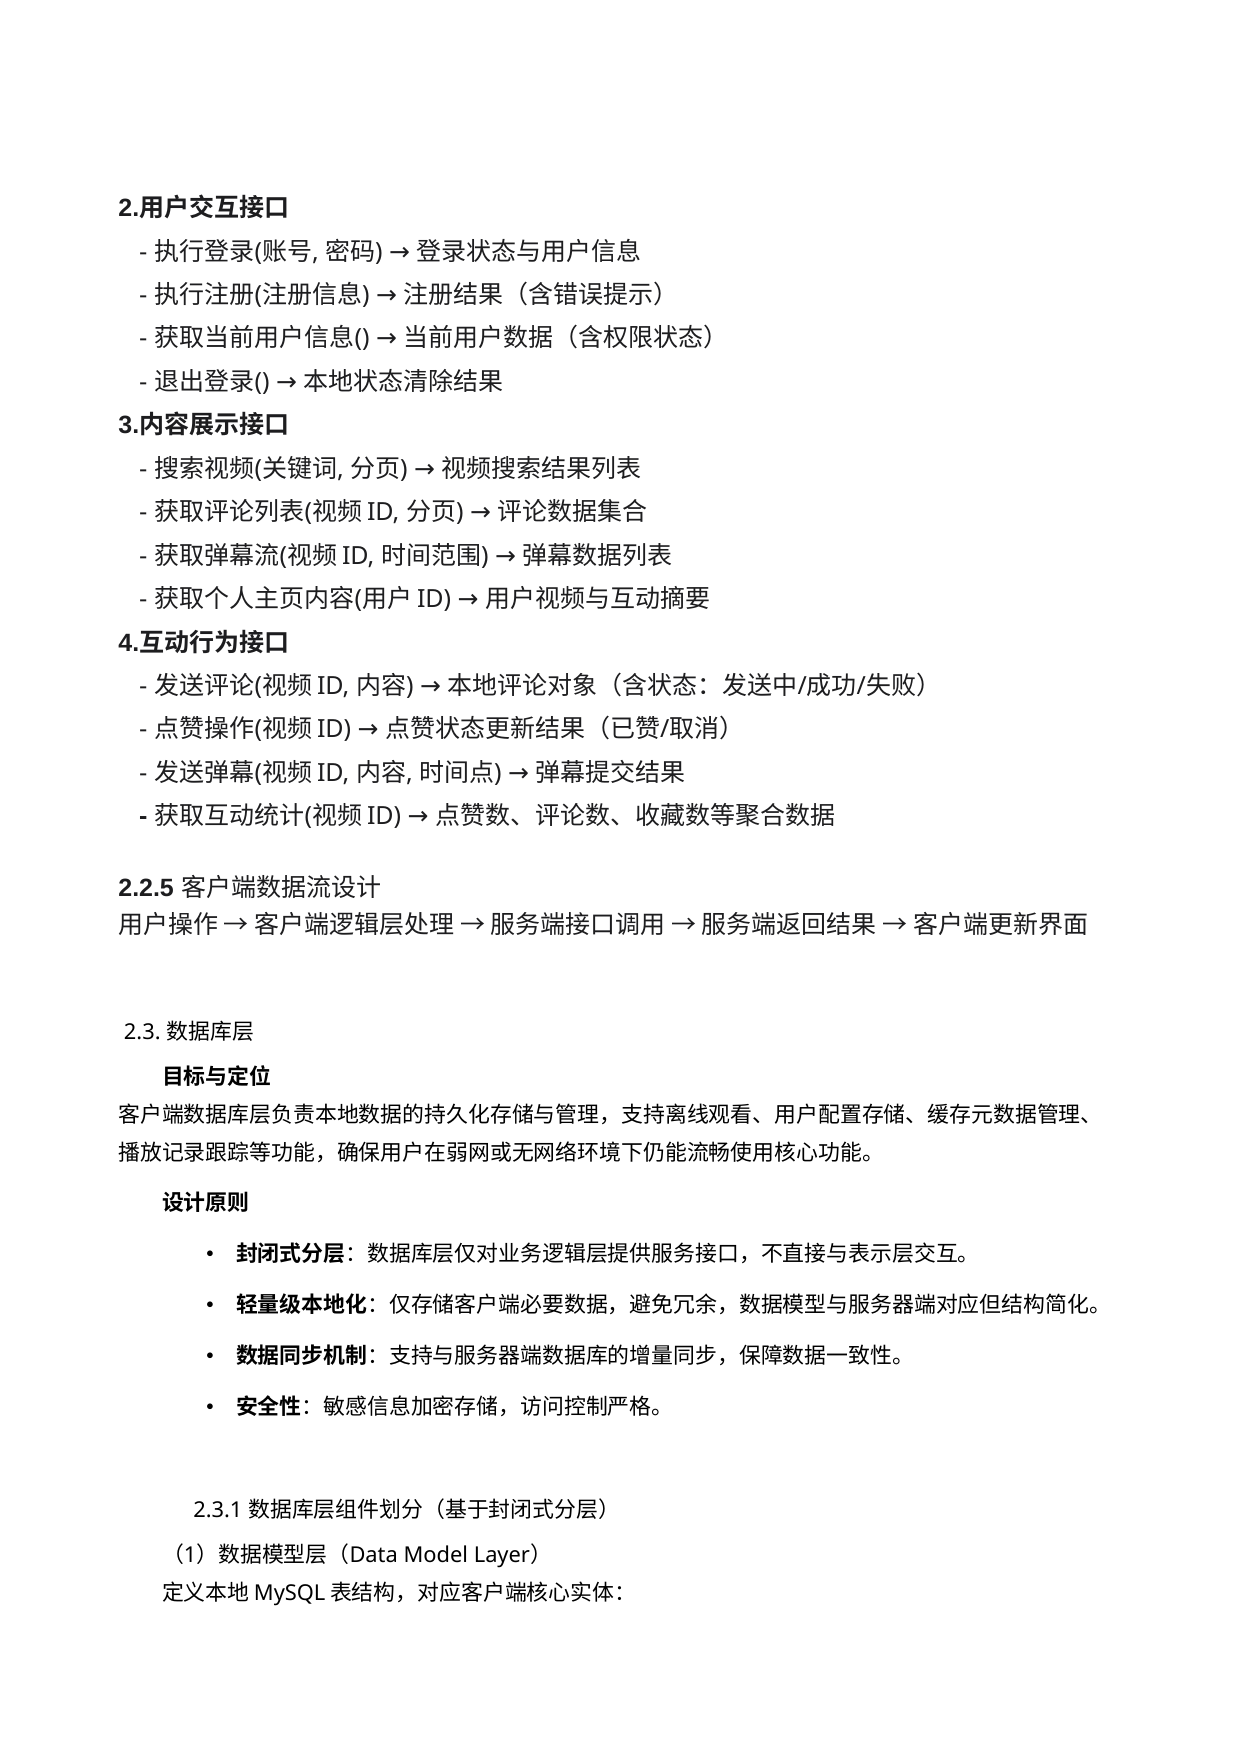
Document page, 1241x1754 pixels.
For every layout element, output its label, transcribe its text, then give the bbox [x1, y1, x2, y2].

text - 搜索视频(关键词, 分页) → 视频搜索结果列表 [118, 448, 1122, 484]
list 数据同步机制：支持与服务器端数据库的增量同步，保障数据一致性。 [162, 1338, 1122, 1369]
text - 获取互动统计(视频ID) → 点赞数、评论数、收藏数等聚合数据 [118, 796, 1122, 832]
text - 获取弹幕流(视频ID, 时间范围) → 弹幕数据列表 [118, 535, 1122, 571]
text - 获取评论列表(视频ID, 分页) → 评论数据集合 [118, 492, 1122, 528]
text （1）数据模型层（Data Model Layer） 定义本地MySQL表结构，对应客户端核心实体： [118, 1537, 1122, 1607]
text - 执行登录(账号, 密码) → 登录状态与用户信息 [118, 231, 1122, 267]
text - 获取个人主页内容(用户ID) → 用户视频与互动摘要 [118, 578, 1122, 615]
text 用户操作 → 客户端逻辑层处理 → 服务端接口调用 → 服务端返回结果 → 客户端更新界面 [118, 904, 1122, 940]
text - 点赞操作(视频ID) → 点赞状态更新结果（已赞/取消） [118, 709, 1122, 745]
text 设计原则 [118, 1185, 1122, 1217]
text - 发送评论(视频ID, 内容) → 本地评论对象（含状态：发送中/成功/失败） [118, 665, 1122, 702]
text 2.2.5 客户端数据流设计 [118, 868, 1122, 904]
list 封闭式分层：数据库层仅对业务逻辑层提供服务接口，不直接与表示层交互。 [162, 1236, 1122, 1268]
subtitle 数据库层 [118, 1014, 1122, 1046]
list 安全性：敏感信息加密存储，访问控制严格。 [162, 1389, 1122, 1420]
text 3.内容展示接口 [118, 405, 1122, 441]
text - 发送弹幕(视频ID, 内容, 时间点) → 弹幕提交结果 [118, 752, 1122, 788]
text - 退出登录() → 本地状态清除结果 [118, 361, 1122, 398]
list 轻量级本地化：仅存储客户端必要数据，避免冗余，数据模型与服务器端对应但结构简化。 [162, 1287, 1122, 1319]
text 4.互动行为接口 [118, 622, 1122, 658]
text - 执行注册(注册信息) → 注册结果（含错误提示） [118, 274, 1122, 311]
text 2.用户交互接口 [118, 188, 1122, 224]
text - 获取当前用户信息() → 当前用户数据（含权限状态） [118, 318, 1122, 354]
text 目标与定位 客户端数据库层负责本地数据的持久化存储与管理，支持离线观看、用户配置存储、缓存元数据管理、播放记录跟踪等功能，确保用户在弱网或无网络环境下仍能流畅使用核心功能。 [118, 1059, 1122, 1166]
subtitle 2.3.1 数据库层组件划分（基于封闭式分层） [118, 1492, 1122, 1524]
